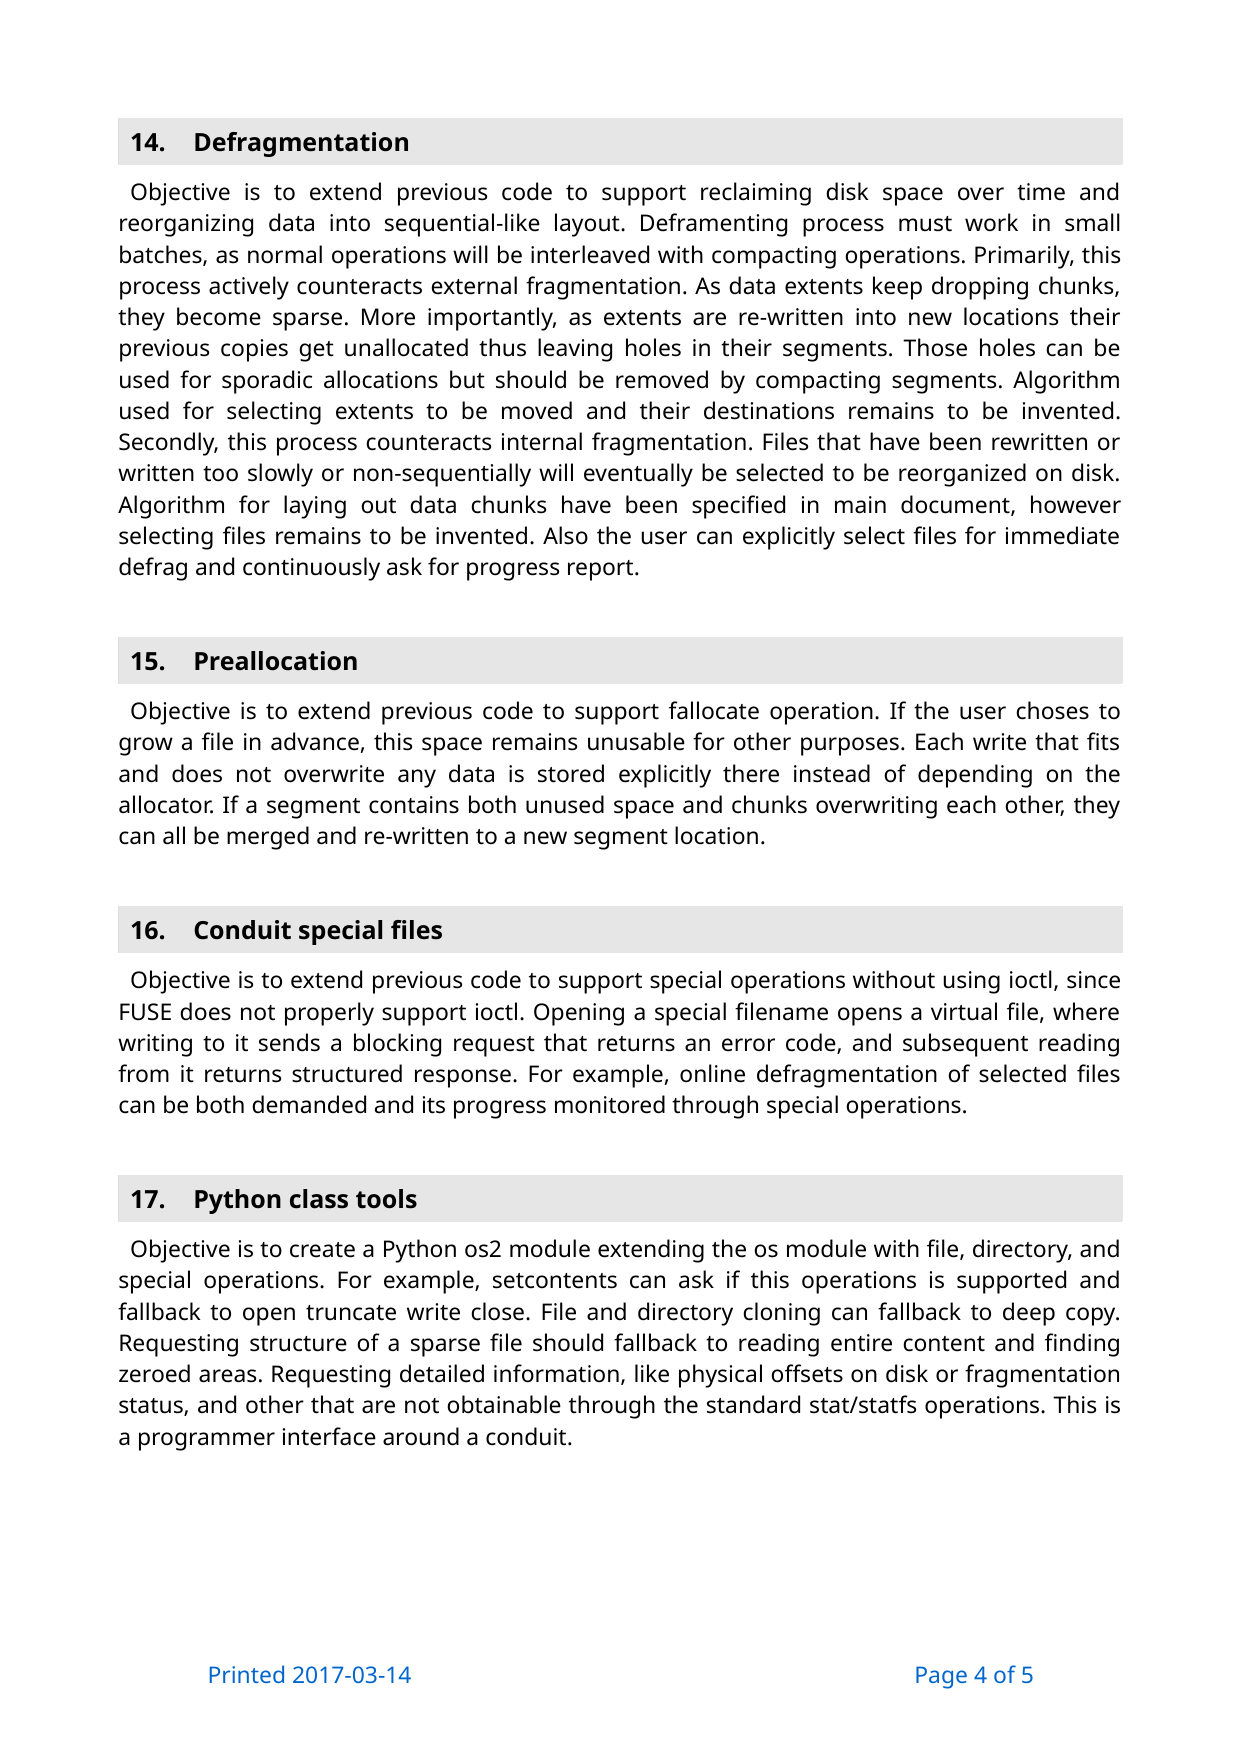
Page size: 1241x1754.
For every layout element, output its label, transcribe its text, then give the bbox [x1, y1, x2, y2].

text Objective is to extend previous code to support fallocate operation. If the user choses to grow a file in advance, this space remains unusable for other purposes. Each write that fits and does not overwrite any data is stored explicitly there instead of depending on the allocator. If a segment contains both unused space and chunks overwriting each other, they can all be merged and re-written to a new segment location. [118, 695, 1122, 851]
text Objective is to extend previous code to support special operations without using ioctl, since FUSE does not properly support ioctl. Opening a special filename opens a virtual file, where writing to it sends a blocking request that returns an error code, and subsequent reading from it returns structured response. For example, online defragmentation of selected files can be both demanded and its progress monitored through special operations. [118, 964, 1122, 1120]
text Objective is to create a Python os2 module extending the os module with file, directory, and special operations. For example, setcontents can ask if this operations is supported and fallback to open truncate write close. File and directory cloning can fallback to deep copy. Requesting structure of a sparse file should fallback to reading entire content and finding zeroed areas. Requesting detailed information, like physical offsets on disk or fragmentation status, and other that are not obtainable through the standard stat/statfs operations. This is a programmer interface around a conduit. [118, 1233, 1122, 1452]
subtitle Defragmentation [119, 119, 1122, 164]
subtitle Python class tools [119, 1176, 1122, 1221]
subtitle Preallocation [119, 638, 1122, 683]
text Objective is to extend previous code to support reclaiming disk space over time and reorganizing data into sequential-like layout. Deframenting process must work in small batches, as normal operations will be interleaved with compacting operations. Primarily, this process actively counteracts external fragmentation. As data extents keep dropping chunks, they become sparse. More importantly, as extents are re-written into new locations their previous copies get unallocated thus leaving holes in their segments. Those holes can be used for sporadic allocations but should be removed by compacting segments. Algorithm used for selecting extents to be moved and their destinations remains to be invented. Secondly, this process counteracts internal fragmentation. Files that have been rewritten or written too slowly or non-sequentially will eventually be selected to be reorganized on disk. Algorithm for laying out data chunks have been specified in main document, however selecting files remains to be invented. Also the user can explicitly select files for immediate defrag and continuously ask for progress report. [118, 176, 1122, 582]
subtitle Conduit special files [119, 907, 1122, 952]
